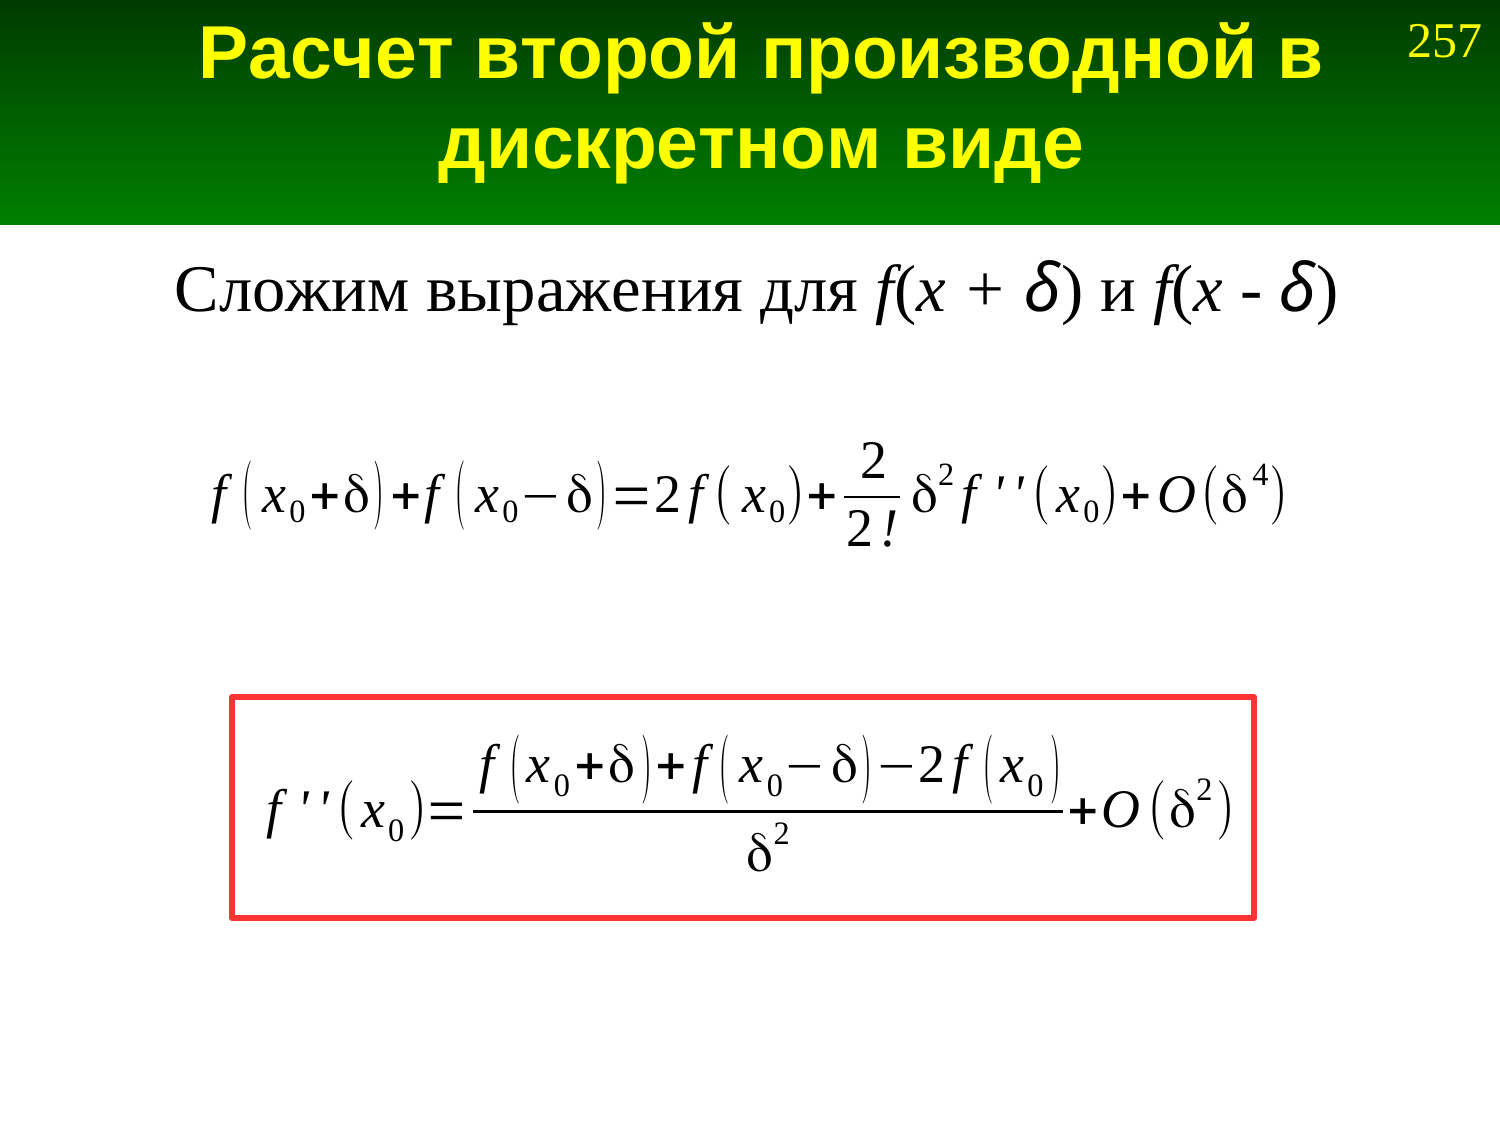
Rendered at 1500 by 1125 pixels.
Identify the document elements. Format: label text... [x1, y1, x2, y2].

chart [253, 731, 1248, 876]
chart [198, 430, 1302, 561]
title Расчет второй производной в дискретном виде [123, 0, 1399, 192]
text_box Сложим выражения для f(x + δ) и f(x - δ) [159, 236, 1362, 354]
